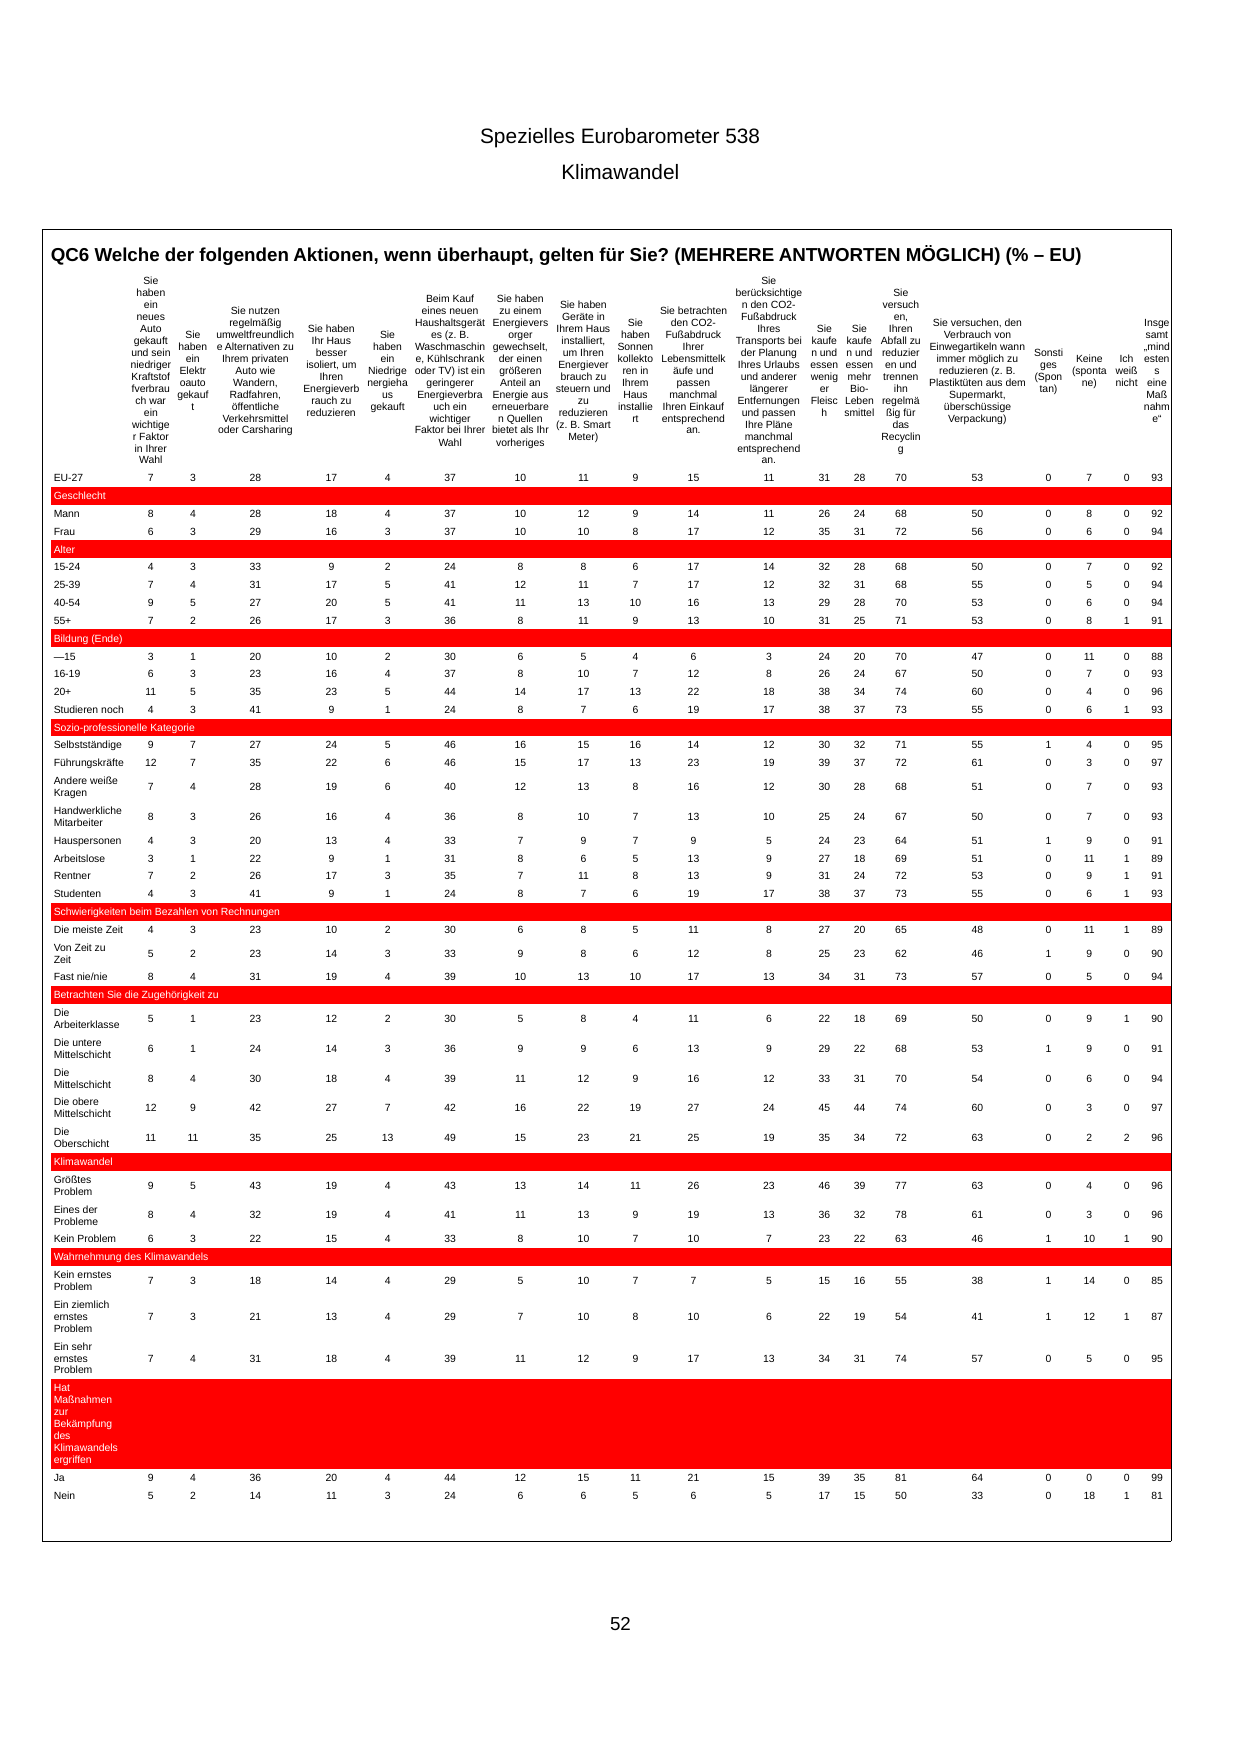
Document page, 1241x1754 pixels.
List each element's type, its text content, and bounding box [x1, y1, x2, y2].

table_cell 5 [730, 1487, 807, 1504]
table_cell 47 [924, 647, 1030, 665]
table_cell 0 [1030, 665, 1066, 683]
table_cell 0 [1112, 469, 1141, 487]
table_cell 5 [363, 736, 412, 754]
table_cell 6 [614, 701, 656, 718]
table_cell 15 [488, 754, 552, 772]
table_cell 95 [1141, 1337, 1171, 1379]
table_cell 7 [552, 701, 614, 718]
table_cell 9 [127, 1171, 174, 1200]
table_cell 0 [1112, 1337, 1141, 1379]
table_cell 7 [614, 665, 656, 683]
table_cell 8 [552, 1004, 614, 1033]
table_cell 11 [656, 1004, 730, 1033]
table_cell 28 [841, 558, 877, 576]
table_cell [841, 1248, 877, 1266]
table_cell 3 [174, 665, 211, 683]
table_cell 10 [552, 1266, 614, 1296]
table_cell 22 [656, 683, 730, 701]
table_cell 26 [211, 867, 299, 885]
table_cell [363, 1379, 412, 1469]
table_cell 11 [299, 1487, 363, 1504]
table_cell 11 [656, 921, 730, 938]
table_cell 55 [877, 1266, 924, 1296]
table_cell 12 [299, 1004, 363, 1033]
table_cell [924, 1379, 1030, 1469]
table_cell 0 [1112, 665, 1141, 683]
table_cell [1066, 1248, 1112, 1266]
table_cell Größtes Problem [51, 1171, 127, 1200]
table_cell 31 [841, 1063, 877, 1093]
table_cell 8 [730, 921, 807, 938]
table_cell 8 [127, 802, 174, 831]
table_cell 24 [841, 505, 877, 522]
table_cell 17 [656, 968, 730, 986]
table_cell 9 [299, 558, 363, 576]
table_cell 15 [656, 469, 730, 487]
table_cell 61 [924, 1200, 1030, 1230]
table_header Beim Kauf eines neuen Haushaltsgerätes (z. B. Waschmaschine, Kühlschrank oder TV) ist ein geringerer Energieverbrauch ein wichtiger Faktor bei Ihrer Wahl [412, 272, 488, 469]
table_cell [1141, 1248, 1171, 1266]
table_cell 49 [412, 1123, 488, 1153]
table_cell [730, 1153, 807, 1171]
table_cell 7 [1066, 802, 1112, 831]
table_cell 12 [552, 1063, 614, 1093]
table_cell 0 [1112, 772, 1141, 802]
table_cell [1030, 1153, 1066, 1171]
table_cell [614, 540, 656, 558]
table_cell 7 [614, 576, 656, 594]
table_cell 13 [656, 867, 730, 885]
table_cell 5 [730, 831, 807, 849]
table_cell 8 [552, 938, 614, 968]
table_cell 78 [877, 1200, 924, 1230]
table_cell [656, 986, 730, 1004]
table_cell 0 [1112, 523, 1141, 540]
table_cell 96 [1141, 1171, 1171, 1200]
table_cell 35 [211, 1123, 299, 1153]
table_cell [127, 1379, 174, 1469]
table_cell 91 [1141, 1034, 1171, 1063]
table_cell 4 [1066, 736, 1112, 754]
table_cell 11 [614, 1171, 656, 1200]
table_cell 17 [807, 1487, 841, 1504]
table_cell 11 [552, 867, 614, 885]
table_cell 3 [174, 1230, 211, 1248]
table_cell 9 [299, 849, 363, 867]
table_cell 7 [127, 469, 174, 487]
table_cell 20 [211, 831, 299, 849]
table_cell 70 [877, 469, 924, 487]
table_cell 19 [299, 772, 363, 802]
table_cell Die obere Mittelschicht [51, 1093, 127, 1123]
table_cell 0 [1030, 594, 1066, 612]
table_cell 6 [363, 772, 412, 802]
table_cell 12 [552, 1337, 614, 1379]
table_cell [1141, 540, 1171, 558]
table_cell 14 [730, 558, 807, 576]
table_cell 19 [299, 1171, 363, 1200]
table_cell 4 [363, 665, 412, 683]
table_cell [877, 629, 924, 647]
table_cell 41 [412, 1200, 488, 1230]
table_cell 41 [412, 594, 488, 612]
table_cell 4 [1066, 1171, 1112, 1200]
table_cell [730, 487, 807, 505]
table_cell 24 [730, 1093, 807, 1123]
table_cell 8 [614, 772, 656, 802]
table_cell 31 [211, 968, 299, 986]
table_cell 91 [1141, 612, 1171, 629]
table_header Sie betrachten den CO2-Fußabdruck Ihrer Lebensmittelkäufe und passen manchmal Ihren Einkauf entsprechend an. [656, 272, 730, 469]
table_cell 14 [211, 1487, 299, 1504]
table_cell 64 [924, 1469, 1030, 1487]
table_cell 8 [488, 885, 552, 903]
table_cell 17 [299, 576, 363, 594]
table_cell 42 [412, 1093, 488, 1123]
table_cell 12 [730, 772, 807, 802]
table_cell 25 [299, 1123, 363, 1153]
table_cell 44 [412, 1469, 488, 1487]
table_cell 3 [363, 867, 412, 885]
table_cell 37 [841, 885, 877, 903]
table_cell 9 [1066, 831, 1112, 849]
table_cell 10 [299, 921, 363, 938]
table_cell 0 [1112, 802, 1141, 831]
table_cell 24 [807, 647, 841, 665]
table_cell 13 [552, 772, 614, 802]
table_cell 12 [488, 772, 552, 802]
table_cell 23 [299, 683, 363, 701]
table_cell 3 [1066, 1200, 1112, 1230]
table_cell [656, 1153, 730, 1171]
table_cell 25-39 [51, 576, 127, 594]
table_cell 41 [211, 885, 299, 903]
table_cell 46 [924, 1230, 1030, 1248]
table_cell 5 [488, 1266, 552, 1296]
table_cell 9 [1066, 938, 1112, 968]
table_cell 8 [730, 938, 807, 968]
table_cell 0 [1030, 1487, 1066, 1504]
table_cell [1030, 487, 1066, 505]
table_cell 9 [127, 1469, 174, 1487]
table_cell 0 [1030, 802, 1066, 831]
table_cell 25 [807, 938, 841, 968]
table_cell 63 [877, 1230, 924, 1248]
table_cell 10 [730, 802, 807, 831]
table_cell 35 [211, 683, 299, 701]
table_cell 1 [1112, 701, 1141, 718]
table_cell 13 [730, 968, 807, 986]
table_cell 44 [412, 683, 488, 701]
table_cell 14 [488, 683, 552, 701]
table_cell 25 [807, 802, 841, 831]
table_cell [1141, 1379, 1171, 1469]
table_cell 6 [1066, 701, 1112, 718]
table_cell 13 [363, 1123, 412, 1153]
table_cell 11 [1066, 647, 1112, 665]
table_cell 31 [807, 612, 841, 629]
text QC6 Welche der folgenden Aktionen, wenn überhaupt, gelten für Sie? (MEHRERE ANTWORTEN MÖGLICH) (% – EU) [51, 244, 1162, 266]
table_cell 0 [1030, 754, 1066, 772]
table_cell 99 [1141, 1469, 1171, 1487]
table_cell 5 [1066, 1337, 1112, 1379]
table_cell 2 [174, 867, 211, 885]
table_cell [656, 540, 730, 558]
table_cell 5 [1066, 968, 1112, 986]
table_cell 5 [127, 938, 174, 968]
table_cell 6 [127, 1034, 174, 1063]
table_cell 16 [488, 1093, 552, 1123]
table_cell 33 [924, 1487, 1030, 1504]
table_cell 50 [877, 1487, 924, 1504]
table_cell 2 [174, 612, 211, 629]
table_cell 13 [552, 594, 614, 612]
table_cell 57 [924, 968, 1030, 986]
table_cell 5 [363, 594, 412, 612]
table_cell 9 [488, 938, 552, 968]
table_cell 10 [552, 1296, 614, 1337]
table_cell 15 [730, 1469, 807, 1487]
table_cell 35 [211, 754, 299, 772]
table_cell 28 [841, 772, 877, 802]
table_cell 0 [1030, 849, 1066, 867]
table_cell Hauspersonen [51, 831, 127, 849]
table_cell 95 [1141, 736, 1171, 754]
table_cell [730, 1379, 807, 1469]
table_cell 23 [211, 665, 299, 683]
table_header Insgesamt „mindestens eine Maßnahme“ [1141, 272, 1171, 469]
table_cell 3 [730, 647, 807, 665]
table_cell 0 [1030, 523, 1066, 540]
table_cell 6 [363, 754, 412, 772]
table_cell [614, 1379, 656, 1469]
table_cell 42 [211, 1093, 299, 1123]
table_cell [924, 1153, 1030, 1171]
table_cell 7 [1066, 558, 1112, 576]
table_cell 8 [552, 558, 614, 576]
table_cell 22 [807, 1004, 841, 1033]
table_cell 3 [174, 701, 211, 718]
table_cell Kein ernstes Problem [51, 1266, 127, 1296]
table_cell 18 [841, 1004, 877, 1033]
table_cell 2 [363, 921, 412, 938]
table_cell 6 [488, 647, 552, 665]
table_cell Arbeitslose [51, 849, 127, 867]
table_cell 39 [412, 1337, 488, 1379]
table_cell 11 [552, 469, 614, 487]
table_cell 24 [299, 736, 363, 754]
table_cell 90 [1141, 1230, 1171, 1248]
table_cell 31 [807, 867, 841, 885]
table_cell [1112, 1248, 1141, 1266]
table_cell [877, 1379, 924, 1469]
table_cell [1112, 540, 1141, 558]
table_cell 17 [656, 523, 730, 540]
table_cell 2 [174, 1487, 211, 1504]
table_cell 8 [614, 523, 656, 540]
table_cell 9 [1066, 1004, 1112, 1033]
table_header Sie haben Geräte in Ihrem Haus installiert, um Ihren Energieverbrauch zu steuern und zu reduzieren (z. B. Smart Meter) [552, 272, 614, 469]
table_cell 24 [807, 831, 841, 849]
table_cell [614, 629, 656, 647]
table_cell 11 [127, 1123, 174, 1153]
table_cell 16 [299, 665, 363, 683]
table_cell [924, 629, 1030, 647]
table_cell 63 [924, 1123, 1030, 1153]
table_cell 94 [1141, 523, 1171, 540]
table_cell 69 [877, 849, 924, 867]
table_cell 16-19 [51, 665, 127, 683]
table_cell [841, 986, 877, 1004]
table_cell [841, 540, 877, 558]
table_cell 3 [174, 469, 211, 487]
table_cell 12 [730, 736, 807, 754]
table_cell 22 [841, 1230, 877, 1248]
table_cell 17 [730, 885, 807, 903]
table_cell 4 [127, 558, 174, 576]
table_cell 0 [1030, 1171, 1066, 1200]
table_cell 43 [412, 1171, 488, 1200]
table_cell 30 [412, 921, 488, 938]
table_cell 26 [656, 1171, 730, 1200]
table_cell 17 [299, 867, 363, 885]
table_cell 43 [211, 1171, 299, 1200]
table_cell [877, 903, 924, 921]
table_cell 4 [363, 1266, 412, 1296]
table_cell [1030, 903, 1066, 921]
table_cell 9 [488, 1034, 552, 1063]
table_cell 10 [614, 968, 656, 986]
table_cell 1 [1112, 612, 1141, 629]
table_cell Klimawandel [51, 1153, 614, 1171]
table_cell 0 [1112, 1469, 1141, 1487]
table_cell 1 [174, 1004, 211, 1033]
table_cell 31 [807, 469, 841, 487]
table_cell 9 [127, 736, 174, 754]
table_cell 13 [730, 1337, 807, 1379]
table_cell 33 [807, 1063, 841, 1093]
table_cell 0 [1030, 867, 1066, 885]
table_cell [841, 1379, 877, 1469]
table_cell 54 [877, 1296, 924, 1337]
table_cell 9 [614, 1200, 656, 1230]
table_cell 13 [299, 831, 363, 849]
table_cell 14 [656, 505, 730, 522]
table_cell 4 [174, 576, 211, 594]
table_header Sie haben Sonnenkollektoren in Ihrem Haus installiert [614, 272, 656, 469]
table_cell 4 [363, 1296, 412, 1337]
table_cell 8 [127, 1063, 174, 1093]
table_cell 30 [807, 772, 841, 802]
table_cell 70 [877, 594, 924, 612]
table_cell 20 [299, 1469, 363, 1487]
table_cell 20 [299, 594, 363, 612]
table_cell 63 [924, 1171, 1030, 1200]
table_cell [730, 719, 807, 736]
table_cell 7 [1066, 665, 1112, 683]
table_cell 93 [1141, 885, 1171, 903]
table_cell 17 [656, 576, 730, 594]
table_cell 8 [1066, 505, 1112, 522]
table_cell 1 [1112, 1230, 1141, 1248]
table_cell 7 [174, 736, 211, 754]
table_cell 10 [488, 968, 552, 986]
table_cell 11 [174, 1123, 211, 1153]
table_cell 57 [924, 1337, 1030, 1379]
table_cell 17 [299, 469, 363, 487]
table_cell 94 [1141, 576, 1171, 594]
table_cell 4 [363, 1469, 412, 1487]
table_cell 11 [488, 1063, 552, 1093]
table_cell 92 [1141, 558, 1171, 576]
table_cell 11 [488, 1200, 552, 1230]
table_cell 0 [1030, 505, 1066, 522]
table_cell 28 [211, 505, 299, 522]
table_cell 23 [656, 754, 730, 772]
table_cell 35 [412, 867, 488, 885]
table_cell 68 [877, 1034, 924, 1063]
table_cell [488, 1248, 552, 1266]
table_cell 5 [127, 1004, 174, 1033]
table_cell 18 [1066, 1487, 1112, 1504]
table_cell Nein [51, 1487, 127, 1504]
table_cell 12 [488, 1469, 552, 1487]
table_cell 31 [211, 576, 299, 594]
table_cell 53 [924, 469, 1030, 487]
table_cell 3 [174, 831, 211, 849]
table_cell 70 [877, 647, 924, 665]
table_cell 28 [841, 594, 877, 612]
table_cell 6 [488, 1487, 552, 1504]
table_cell 2 [1066, 1123, 1112, 1153]
table_cell 11 [552, 576, 614, 594]
table_cell [1141, 719, 1171, 736]
table_cell 1 [1112, 1487, 1141, 1504]
table_cell 94 [1141, 968, 1171, 986]
table_cell 60 [924, 1093, 1030, 1123]
table_cell [807, 629, 841, 647]
table_cell [807, 986, 841, 1004]
table_header Sie versuchen, Ihren Abfall zu reduzieren und trennen ihn regelmäßig für das Recycling [877, 272, 924, 469]
table_cell 0 [1112, 754, 1141, 772]
table_cell 72 [877, 867, 924, 885]
table_cell 96 [1141, 683, 1171, 701]
table_cell 97 [1141, 754, 1171, 772]
table_cell 39 [807, 1469, 841, 1487]
table_cell [730, 540, 807, 558]
table_cell 69 [877, 1004, 924, 1033]
table_cell 0 [1030, 885, 1066, 903]
table_cell 11 [488, 594, 552, 612]
table_cell 7 [552, 885, 614, 903]
table_header Ich weiß nicht [1112, 272, 1141, 469]
table_cell 73 [877, 968, 924, 986]
table_cell 0 [1030, 1004, 1066, 1033]
table_cell 16 [614, 736, 656, 754]
table_cell 51 [924, 772, 1030, 802]
table_cell 67 [877, 665, 924, 683]
table_cell [614, 903, 656, 921]
table_cell 93 [1141, 665, 1171, 683]
table_cell 28 [841, 469, 877, 487]
table_cell 6 [1066, 885, 1112, 903]
table_cell 4 [363, 505, 412, 522]
table_cell 17 [552, 683, 614, 701]
table_header Sie haben zu einem Energieversorger gewechselt, der einen größeren Anteil an Energie aus erneuerbaren Quellen bietet als Ihr vorheriges [488, 272, 552, 469]
table_cell [614, 487, 656, 505]
table_cell 68 [877, 576, 924, 594]
table_cell 4 [174, 968, 211, 986]
table_cell 41 [211, 701, 299, 718]
table_cell 0 [1112, 1093, 1141, 1123]
table_cell 5 [363, 683, 412, 701]
table_cell 9 [1066, 1034, 1112, 1063]
table_cell 24 [841, 867, 877, 885]
table_cell 73 [877, 701, 924, 718]
table_cell 0 [1030, 558, 1066, 576]
table_cell 0 [1112, 938, 1141, 968]
table_cell 14 [1066, 1266, 1112, 1296]
table_cell 11 [552, 612, 614, 629]
table_cell [1141, 903, 1171, 921]
table_cell 11 [730, 505, 807, 522]
table_cell 1 [1030, 1230, 1066, 1248]
table_cell 4 [363, 1230, 412, 1248]
table_cell 0 [1030, 1063, 1066, 1093]
table_cell 96 [1141, 1200, 1171, 1230]
table_cell Alter [51, 540, 614, 558]
table_cell 23 [552, 1123, 614, 1153]
table_cell 31 [211, 1337, 299, 1379]
table_cell 30 [412, 1004, 488, 1033]
table_cell [924, 1248, 1030, 1266]
table_cell 6 [127, 665, 174, 683]
table_cell 19 [656, 885, 730, 903]
table_cell 31 [841, 968, 877, 986]
table_cell [730, 629, 807, 647]
table_cell [877, 719, 924, 736]
table_cell 36 [211, 1469, 299, 1487]
table_cell 13 [488, 1171, 552, 1200]
table_cell [656, 629, 730, 647]
table_cell 0 [1112, 683, 1141, 701]
table_cell 0 [1030, 772, 1066, 802]
table_cell 4 [1066, 683, 1112, 701]
table_cell 12 [730, 576, 807, 594]
table_cell 44 [841, 1093, 877, 1123]
table_cell 8 [488, 665, 552, 683]
table_cell 2 [363, 1004, 412, 1033]
table_cell [841, 629, 877, 647]
table_cell 1 [1030, 1034, 1066, 1063]
table_cell 74 [877, 1093, 924, 1123]
table_cell 3 [174, 1296, 211, 1337]
table_cell Mann [51, 505, 127, 522]
table_cell 87 [1141, 1296, 1171, 1337]
table_cell 8 [552, 921, 614, 938]
table_cell 46 [807, 1171, 841, 1200]
table_cell Fast nie/nie [51, 968, 127, 986]
table_cell 48 [924, 921, 1030, 938]
table_cell 56 [924, 523, 1030, 540]
table_cell 2 [1112, 1123, 1141, 1153]
table_cell 4 [127, 831, 174, 849]
table_cell 46 [924, 938, 1030, 968]
table_cell 39 [807, 754, 841, 772]
table_cell 46 [412, 736, 488, 754]
table_cell 0 [1030, 1200, 1066, 1230]
table_cell 0 [1112, 558, 1141, 576]
table_cell 10 [656, 1230, 730, 1248]
table_header Sie berücksichtigen den CO2-Fußabdruck Ihres Transports bei der Planung Ihres Urlaubs und anderer längerer Entfernungen und passen Ihre Pläne manchmal entsprechend an. [730, 272, 807, 469]
table_cell 6 [488, 921, 552, 938]
table_cell [924, 986, 1030, 1004]
table_cell 20+ [51, 683, 127, 701]
table_cell Ein ziemlich ernstes Problem [51, 1296, 127, 1337]
table_cell 19 [841, 1296, 877, 1337]
table_cell [363, 1248, 412, 1266]
table_cell 4 [363, 968, 412, 986]
table_cell 71 [877, 612, 924, 629]
table_cell 0 [1112, 831, 1141, 849]
table_cell [1112, 1379, 1141, 1469]
table_cell [1112, 719, 1141, 736]
table_cell 72 [877, 1123, 924, 1153]
table_cell 15 [841, 1487, 877, 1504]
table_cell 3 [174, 921, 211, 938]
table_cell 11 [488, 1337, 552, 1379]
table_cell 22 [299, 754, 363, 772]
table_cell 50 [924, 558, 1030, 576]
table_cell 6 [614, 1034, 656, 1063]
table_cell Von Zeit zu Zeit [51, 938, 127, 968]
table_cell 4 [174, 505, 211, 522]
table_cell [877, 1153, 924, 1171]
table_cell 20 [841, 921, 877, 938]
table_cell 27 [807, 849, 841, 867]
table_cell [1066, 1153, 1112, 1171]
table_cell 27 [299, 1093, 363, 1123]
table_cell 4 [174, 1200, 211, 1230]
table_cell 6 [614, 938, 656, 968]
table_cell 33 [412, 831, 488, 849]
table_cell 7 [127, 576, 174, 594]
table_cell —15 [51, 647, 127, 665]
table_cell [1066, 903, 1112, 921]
table_cell [552, 1248, 614, 1266]
table_cell 37 [412, 469, 488, 487]
table_cell 9 [174, 1093, 211, 1123]
table_cell 93 [1141, 469, 1171, 487]
table_cell 7 [614, 831, 656, 849]
table_cell 1 [1030, 831, 1066, 849]
table_cell 30 [412, 647, 488, 665]
table_cell 24 [412, 885, 488, 903]
table_cell 3 [1066, 1093, 1112, 1123]
table_cell 65 [877, 921, 924, 938]
table_cell 12 [730, 523, 807, 540]
table_cell 13 [552, 1200, 614, 1230]
table_cell 8 [488, 612, 552, 629]
table_cell 61 [924, 754, 1030, 772]
table_cell 6 [127, 1230, 174, 1248]
table_cell 3 [174, 1266, 211, 1296]
table_cell 3 [127, 849, 174, 867]
table_cell 62 [877, 938, 924, 968]
table_cell 32 [211, 1200, 299, 1230]
table_cell 2 [174, 938, 211, 968]
table_cell 5 [363, 576, 412, 594]
table_cell 31 [841, 1337, 877, 1379]
table_cell 26 [211, 802, 299, 831]
table_cell 0 [1112, 505, 1141, 522]
table_cell Ja [51, 1469, 127, 1487]
table_cell [877, 540, 924, 558]
table_cell 3 [174, 558, 211, 576]
table_cell Studenten [51, 885, 127, 903]
table_cell [730, 1248, 807, 1266]
table_cell 3 [363, 523, 412, 540]
table_cell 90 [1141, 938, 1171, 968]
table_cell [807, 1248, 841, 1266]
table_cell 4 [174, 772, 211, 802]
table_cell 1 [174, 1034, 211, 1063]
table_cell 15 [552, 1469, 614, 1487]
table_cell 68 [877, 772, 924, 802]
table_cell [1112, 1153, 1141, 1171]
table_cell 4 [363, 1200, 412, 1230]
table_cell 9 [656, 831, 730, 849]
table_cell 38 [807, 701, 841, 718]
table_cell 11 [127, 683, 174, 701]
table_cell 3 [127, 647, 174, 665]
table_cell 6 [1066, 1063, 1112, 1093]
table_cell 15-24 [51, 558, 127, 576]
table_cell 18 [730, 683, 807, 701]
table_cell 1 [363, 885, 412, 903]
table_cell Sozio-professionelle Kategorie [51, 719, 614, 736]
table_cell 21 [211, 1296, 299, 1337]
table_cell 0 [1112, 1034, 1141, 1063]
table_cell 0 [1112, 736, 1141, 754]
table_cell 7 [127, 1266, 174, 1296]
table_cell 50 [924, 505, 1030, 522]
table_header Sie nutzen regelmäßig umweltfreundliche Alternativen zu Ihrem privaten Auto wie Wandern, Radfahren, öffentliche Verkehrsmittel oder Carsharing [211, 272, 299, 469]
table_cell 37 [412, 505, 488, 522]
table_cell 3 [363, 938, 412, 968]
table_cell 17 [552, 754, 614, 772]
table_cell 4 [127, 885, 174, 903]
table_cell 35 [807, 1123, 841, 1153]
table_cell 35 [841, 1469, 877, 1487]
table_cell 13 [656, 1034, 730, 1063]
table_cell 12 [488, 576, 552, 594]
table_cell 34 [841, 683, 877, 701]
table_cell 33 [412, 1230, 488, 1248]
table_cell 29 [807, 594, 841, 612]
table_cell 8 [488, 701, 552, 718]
table_cell 50 [924, 665, 1030, 683]
table_cell 6 [614, 885, 656, 903]
table_cell 1 [1030, 1266, 1066, 1296]
table_cell [1030, 540, 1066, 558]
table_cell 13 [730, 1200, 807, 1230]
table_cell 53 [924, 612, 1030, 629]
table_cell Selbstständige [51, 736, 127, 754]
table_cell 11 [614, 1469, 656, 1487]
table_cell 7 [1066, 469, 1112, 487]
table_cell 23 [807, 1230, 841, 1248]
table_cell Die untere Mittelschicht [51, 1034, 127, 1063]
table_cell 12 [127, 754, 174, 772]
table_cell [614, 719, 656, 736]
table_cell 28 [211, 469, 299, 487]
table_cell 27 [211, 736, 299, 754]
table_cell 7 [656, 1266, 730, 1296]
table_cell [924, 719, 1030, 736]
table_cell 1 [1030, 1296, 1066, 1337]
table_cell 1 [1112, 1296, 1141, 1337]
table_cell 6 [127, 523, 174, 540]
table_cell 7 [127, 612, 174, 629]
table_cell 19 [299, 968, 363, 986]
table_cell 5 [174, 683, 211, 701]
table_cell 5 [614, 921, 656, 938]
table_cell [1030, 629, 1066, 647]
table_cell [807, 540, 841, 558]
table_cell 22 [807, 1296, 841, 1337]
table_cell 0 [1030, 576, 1066, 594]
table_cell 4 [363, 831, 412, 849]
table_cell 19 [730, 754, 807, 772]
table_cell 9 [552, 1034, 614, 1063]
table_cell 0 [1112, 1171, 1141, 1200]
table_cell [174, 1379, 211, 1469]
table_cell 8 [488, 802, 552, 831]
table_cell 3 [174, 885, 211, 903]
table_cell 5 [127, 1487, 174, 1504]
table_cell 8 [488, 1230, 552, 1248]
table_cell [1066, 629, 1112, 647]
table_cell 5 [1066, 576, 1112, 594]
table_cell 9 [614, 612, 656, 629]
table_cell 0 [1030, 701, 1066, 718]
table_cell 13 [614, 683, 656, 701]
table_header Sie haben Ihr Haus besser isoliert, um Ihren Energieverbrauch zu reduzieren [299, 272, 363, 469]
table_cell EU-27 [51, 469, 127, 487]
table_cell [807, 1153, 841, 1171]
table_cell 9 [614, 1337, 656, 1379]
table_cell 64 [877, 831, 924, 849]
table_cell 0 [1112, 1200, 1141, 1230]
table_cell 7 [614, 1266, 656, 1296]
table_cell 70 [877, 1063, 924, 1093]
table_cell 24 [841, 802, 877, 831]
table_cell 85 [1141, 1266, 1171, 1296]
table_cell 91 [1141, 867, 1171, 885]
table_cell 0 [1112, 647, 1141, 665]
table_cell 10 [552, 802, 614, 831]
table_header Sie versuchen, den Verbrauch von Einwegartikeln wann immer möglich zu reduzieren (z. B. Plastiktüten aus dem Supermarkt, überschüssige Verpackung) [924, 272, 1030, 469]
table_cell Die Oberschicht [51, 1123, 127, 1153]
table_cell [656, 903, 730, 921]
table_cell 9 [299, 701, 363, 718]
table_cell 5 [488, 1004, 552, 1033]
table_cell 8 [127, 1200, 174, 1230]
table_cell 1 [1112, 885, 1141, 903]
table_cell 19 [614, 1093, 656, 1123]
table_cell [1112, 903, 1141, 921]
table_cell 6 [1066, 523, 1112, 540]
table_cell 7 [488, 867, 552, 885]
table_cell 23 [841, 938, 877, 968]
table_cell [211, 1379, 299, 1469]
table_cell [807, 903, 841, 921]
table_cell 20 [841, 647, 877, 665]
table_cell 13 [614, 754, 656, 772]
table_cell 37 [412, 665, 488, 683]
table_cell [730, 903, 807, 921]
table_cell 71 [877, 736, 924, 754]
table_cell Eines der Probleme [51, 1200, 127, 1230]
table_cell 1 [1112, 849, 1141, 867]
table_cell 55 [924, 701, 1030, 718]
table_cell 24 [211, 1034, 299, 1063]
table_cell 41 [924, 1296, 1030, 1337]
table_cell [656, 1248, 730, 1266]
table_cell 55 [924, 576, 1030, 594]
table_cell 8 [488, 849, 552, 867]
table_cell 74 [877, 1337, 924, 1379]
table_cell 22 [211, 1230, 299, 1248]
table_cell 90 [1141, 1004, 1171, 1033]
table_cell 25 [656, 1123, 730, 1153]
table_cell Führungskräfte [51, 754, 127, 772]
table_cell 7 [614, 802, 656, 831]
table_cell 77 [877, 1171, 924, 1200]
table_cell 0 [1112, 1266, 1141, 1296]
table_cell 91 [1141, 831, 1171, 849]
table_cell 7 [1066, 772, 1112, 802]
table_cell 17 [299, 612, 363, 629]
table_cell [1066, 1379, 1112, 1469]
table_cell 29 [412, 1266, 488, 1296]
table_cell 9 [730, 867, 807, 885]
table_cell 38 [807, 683, 841, 701]
table_cell 15 [807, 1266, 841, 1296]
table_cell 36 [412, 1034, 488, 1063]
table_cell 68 [877, 505, 924, 522]
table_cell Geschlecht [51, 487, 614, 505]
table_cell 0 [1112, 968, 1141, 986]
table_cell 8 [730, 665, 807, 683]
table_cell 93 [1141, 772, 1171, 802]
table_header [51, 272, 127, 469]
table_cell 0 [1030, 647, 1066, 665]
table_cell 53 [924, 1034, 1030, 1063]
table_cell 10 [299, 647, 363, 665]
table_cell 31 [412, 849, 488, 867]
table_cell 7 [363, 1093, 412, 1123]
table_cell [877, 986, 924, 1004]
table_cell 0 [1066, 1469, 1112, 1487]
table_cell 5 [614, 1487, 656, 1504]
table_cell 6 [730, 1296, 807, 1337]
table_cell 72 [877, 523, 924, 540]
table_cell 1 [1112, 1004, 1141, 1033]
table_cell 89 [1141, 921, 1171, 938]
table_cell 51 [924, 849, 1030, 867]
table_cell 7 [127, 1296, 174, 1337]
table_cell 10 [552, 1230, 614, 1248]
table_cell 9 [614, 469, 656, 487]
table_cell 1 [363, 849, 412, 867]
table_cell 55 [924, 885, 1030, 903]
table_cell 3 [174, 802, 211, 831]
table_cell 9 [614, 1063, 656, 1093]
table_cell 29 [807, 1034, 841, 1063]
table_cell 94 [1141, 594, 1171, 612]
table_cell 20 [211, 647, 299, 665]
table_cell 6 [730, 1004, 807, 1033]
table_cell [807, 1379, 841, 1469]
table_cell 13 [299, 1296, 363, 1337]
table_cell 4 [174, 1469, 211, 1487]
table_cell [299, 1379, 363, 1469]
table_cell [1141, 986, 1171, 1004]
table_cell 4 [363, 469, 412, 487]
table_cell 40 [412, 772, 488, 802]
table_cell 32 [807, 576, 841, 594]
table_cell 0 [1030, 921, 1066, 938]
table_cell 36 [807, 1200, 841, 1230]
table_cell 9 [730, 849, 807, 867]
table_cell 9 [730, 1034, 807, 1063]
table_cell 67 [877, 802, 924, 831]
table_cell 81 [1141, 1487, 1171, 1504]
table_cell 18 [299, 1337, 363, 1379]
table_cell 25 [841, 612, 877, 629]
table_cell 12 [656, 938, 730, 968]
table_cell 12 [1066, 1296, 1112, 1337]
table_cell [1112, 629, 1141, 647]
table_cell 14 [299, 938, 363, 968]
table_cell [656, 487, 730, 505]
table_cell 5 [174, 1171, 211, 1200]
table_cell [552, 1379, 614, 1469]
table_cell 32 [841, 1200, 877, 1230]
table_cell [924, 487, 1030, 505]
table_cell 19 [656, 1200, 730, 1230]
table_cell 5 [614, 849, 656, 867]
table_cell 17 [656, 558, 730, 576]
table_cell 94 [1141, 1063, 1171, 1093]
table_cell 39 [412, 1063, 488, 1093]
table_cell 8 [127, 968, 174, 986]
table_cell 33 [412, 938, 488, 968]
table_cell 73 [877, 885, 924, 903]
table_cell 26 [807, 665, 841, 683]
table_cell 10 [552, 665, 614, 683]
table_cell 51 [924, 831, 1030, 849]
table_cell 34 [807, 1337, 841, 1379]
table_cell Ein sehr ernstes Problem [51, 1337, 127, 1379]
table_cell 38 [807, 885, 841, 903]
table_cell [1066, 986, 1112, 1004]
table_cell [1066, 719, 1112, 736]
table_cell [488, 1379, 552, 1469]
table_cell Frau [51, 523, 127, 540]
table_cell 1 [174, 647, 211, 665]
table_cell 18 [299, 505, 363, 522]
table_cell 26 [807, 505, 841, 522]
table_cell 10 [488, 505, 552, 522]
table_cell 60 [924, 683, 1030, 701]
table_cell 38 [924, 1266, 1030, 1296]
table_cell 6 [552, 849, 614, 867]
table_cell [841, 1153, 877, 1171]
table_cell 5 [174, 594, 211, 612]
table_cell 4 [363, 1063, 412, 1093]
table_cell 31 [841, 523, 877, 540]
table_header Sie kaufen und essen weniger Fleisch [807, 272, 841, 469]
table_cell [1112, 986, 1141, 1004]
table_cell 18 [841, 849, 877, 867]
table_cell 13 [656, 849, 730, 867]
table_cell 4 [127, 921, 174, 938]
table_cell 8 [488, 558, 552, 576]
table_cell 30 [807, 736, 841, 754]
table_cell 21 [656, 1469, 730, 1487]
table_cell 37 [841, 701, 877, 718]
table_cell 23 [211, 921, 299, 938]
table_cell 19 [730, 1123, 807, 1153]
table_cell 50 [924, 1004, 1030, 1033]
table_cell [1141, 629, 1171, 647]
table_cell 32 [841, 736, 877, 754]
table_cell 0 [1112, 576, 1141, 594]
table_cell 19 [299, 1200, 363, 1230]
table_cell 7 [127, 867, 174, 885]
table_cell 97 [1141, 1093, 1171, 1123]
table_cell 34 [841, 1123, 877, 1153]
table_cell 11 [1066, 921, 1112, 938]
table_cell 27 [211, 594, 299, 612]
table_cell 27 [656, 1093, 730, 1123]
table_cell 4 [127, 701, 174, 718]
table_cell [924, 540, 1030, 558]
table_cell [1141, 1153, 1171, 1171]
table_cell [841, 487, 877, 505]
table_cell 3 [363, 1487, 412, 1504]
table_cell Hat Maßnahmen zur Bekämpfung des Klimawandels ergriffen [51, 1379, 127, 1469]
table_cell 16 [488, 736, 552, 754]
table_cell 10 [614, 594, 656, 612]
table_cell [877, 1248, 924, 1266]
table_cell [614, 986, 656, 1004]
table_cell 17 [730, 701, 807, 718]
table_cell 33 [211, 558, 299, 576]
table_cell [1030, 1248, 1066, 1266]
table_cell Handwerkliche Mitarbeiter [51, 802, 127, 831]
table_cell 72 [877, 754, 924, 772]
table_cell 0 [1112, 1063, 1141, 1093]
table_header Sie haben ein Elektroauto gekauft [174, 272, 211, 469]
table_cell [877, 487, 924, 505]
table_cell 12 [552, 505, 614, 522]
table_cell 3 [174, 523, 211, 540]
table_cell 23 [730, 1171, 807, 1200]
table_cell Bildung (Ende) [51, 629, 614, 647]
table_cell [807, 719, 841, 736]
table_cell 5 [730, 1266, 807, 1296]
table_cell 31 [841, 576, 877, 594]
table_cell Schwierigkeiten beim Bezahlen von Rechnungen [51, 903, 614, 921]
table_cell 9 [299, 885, 363, 903]
table_cell 46 [412, 754, 488, 772]
table_cell 10 [656, 1296, 730, 1337]
table_cell 8 [127, 505, 174, 522]
table_cell 10 [730, 612, 807, 629]
table_cell [841, 719, 877, 736]
table_cell 15 [552, 736, 614, 754]
table_cell 9 [614, 505, 656, 522]
table_cell 2 [363, 558, 412, 576]
table_cell 3 [363, 1034, 412, 1063]
table_cell 23 [841, 831, 877, 849]
table_cell Die Arbeiterklasse [51, 1004, 127, 1033]
table_cell 0 [1030, 683, 1066, 701]
table_cell 14 [552, 1171, 614, 1200]
table_cell Rentner [51, 867, 127, 885]
table_cell 6 [656, 1487, 730, 1504]
table_cell [1030, 719, 1066, 736]
table_cell [412, 1379, 488, 1469]
table_cell 7 [730, 1230, 807, 1248]
table_cell 8 [614, 867, 656, 885]
table_header Sonstiges (Spontan) [1030, 272, 1066, 469]
table_cell 36 [412, 612, 488, 629]
table_cell 8 [1066, 612, 1112, 629]
table_cell 6 [656, 647, 730, 665]
table_cell 18 [299, 1063, 363, 1093]
table_cell 10 [488, 469, 552, 487]
table_cell 4 [614, 647, 656, 665]
table_cell 13 [656, 612, 730, 629]
table_cell 1 [363, 701, 412, 718]
table_cell 11 [1066, 849, 1112, 867]
table_cell 4 [174, 1337, 211, 1379]
table_cell 7 [174, 754, 211, 772]
table_cell 36 [412, 802, 488, 831]
table_cell 40-54 [51, 594, 127, 612]
table_cell 1 [1112, 921, 1141, 938]
table_cell 29 [211, 523, 299, 540]
table_cell 88 [1141, 647, 1171, 665]
table_cell 26 [211, 612, 299, 629]
table_cell 13 [730, 594, 807, 612]
table_cell 39 [841, 1171, 877, 1200]
table_header Sie haben ein Niedrigenergiehaus gekauft [363, 272, 412, 469]
table_cell 0 [1030, 1469, 1066, 1487]
table_cell Die meiste Zeit [51, 921, 127, 938]
table_cell 24 [412, 701, 488, 718]
table_cell 4 [174, 1063, 211, 1093]
table_cell 37 [412, 523, 488, 540]
table_cell 3 [1066, 754, 1112, 772]
table_cell 0 [1030, 469, 1066, 487]
table_cell 53 [924, 594, 1030, 612]
table_cell 10 [1066, 1230, 1112, 1248]
table_cell 34 [807, 968, 841, 986]
table_cell [1141, 487, 1171, 505]
table_cell 4 [614, 1004, 656, 1033]
table_cell 17 [656, 1337, 730, 1379]
table_cell 7 [488, 831, 552, 849]
table_cell [924, 903, 1030, 921]
table_cell 1 [1112, 867, 1141, 885]
table_cell 19 [656, 701, 730, 718]
table_cell 1 [1030, 938, 1066, 968]
table_cell 50 [924, 802, 1030, 831]
table_cell 18 [211, 1266, 299, 1296]
table_cell 96 [1141, 1123, 1171, 1153]
table_cell 14 [656, 736, 730, 754]
table_cell [1112, 487, 1141, 505]
table_cell 81 [877, 1469, 924, 1487]
table_cell 68 [877, 558, 924, 576]
table_cell Studieren noch [51, 701, 127, 718]
table_cell 16 [656, 772, 730, 802]
table_cell [1030, 986, 1066, 1004]
table_header Sie kaufen und essen mehr Bio-Lebensmittel [841, 272, 877, 469]
table_cell [807, 487, 841, 505]
table_cell 92 [1141, 505, 1171, 522]
table_cell 16 [841, 1266, 877, 1296]
table_cell 0 [1030, 1337, 1066, 1379]
table_cell [656, 1379, 730, 1469]
table_cell 35 [807, 523, 841, 540]
table_cell 74 [877, 683, 924, 701]
table_cell 0 [1030, 612, 1066, 629]
table_cell 89 [1141, 849, 1171, 867]
table_cell 3 [363, 612, 412, 629]
table_cell 30 [211, 1063, 299, 1093]
table_cell [1066, 540, 1112, 558]
table_cell 0 [1030, 968, 1066, 986]
table_cell 7 [614, 1230, 656, 1248]
table_cell 54 [924, 1063, 1030, 1093]
table_cell 55 [924, 736, 1030, 754]
table_cell 9 [1066, 867, 1112, 885]
table_cell 12 [656, 665, 730, 683]
table_cell 29 [412, 1296, 488, 1337]
table_cell 9 [127, 594, 174, 612]
table_cell [656, 719, 730, 736]
table_cell 28 [211, 772, 299, 802]
table_cell 22 [211, 849, 299, 867]
table_header Keine (spontane) [1066, 272, 1112, 469]
table_cell [412, 1248, 488, 1266]
table_cell 14 [299, 1266, 363, 1296]
table_cell [614, 1153, 656, 1171]
table_header Sie haben ein neues Auto gekauft und sein niedriger Kraftstoffverbrauch war ein wichtiger Faktor in Ihrer Wahl [127, 272, 174, 469]
table_cell Betrachten Sie die Zugehörigkeit zu [51, 986, 614, 1004]
table_cell 16 [656, 594, 730, 612]
table_cell [730, 986, 807, 1004]
table_cell 14 [299, 1034, 363, 1063]
table_cell 22 [841, 1034, 877, 1063]
table_cell 10 [488, 523, 552, 540]
table_cell 9 [552, 831, 614, 849]
table_cell 23 [211, 1004, 299, 1033]
table_cell Andere weiße Kragen [51, 772, 127, 802]
table_cell 16 [656, 1063, 730, 1093]
table_cell Kein Problem [51, 1230, 127, 1248]
table_cell 41 [412, 576, 488, 594]
table_cell 32 [807, 558, 841, 576]
table_cell 7 [127, 772, 174, 802]
table_cell 24 [841, 665, 877, 683]
table_cell 12 [730, 1063, 807, 1093]
table_cell 93 [1141, 802, 1171, 831]
table_cell 6 [614, 558, 656, 576]
table_cell 55+ [51, 612, 127, 629]
table_cell 24 [412, 1487, 488, 1504]
table_cell 4 [363, 1171, 412, 1200]
table_cell 13 [656, 802, 730, 831]
table_cell 37 [841, 754, 877, 772]
table_cell 39 [412, 968, 488, 986]
table_cell 13 [552, 968, 614, 986]
table_cell [1030, 1379, 1066, 1469]
table_cell 22 [552, 1093, 614, 1123]
table_cell [841, 903, 877, 921]
table_cell 16 [299, 523, 363, 540]
table_cell 4 [363, 802, 412, 831]
table_cell 7 [488, 1296, 552, 1337]
table_cell 53 [924, 867, 1030, 885]
table_cell 15 [488, 1123, 552, 1153]
table_cell 6 [1066, 594, 1112, 612]
table_cell 27 [807, 921, 841, 938]
table_cell 45 [807, 1093, 841, 1123]
table_cell Die Mittelschicht [51, 1063, 127, 1093]
table_cell 4 [363, 1337, 412, 1379]
table_cell 0 [1112, 594, 1141, 612]
table_cell 21 [614, 1123, 656, 1153]
table_cell 0 [1030, 1093, 1066, 1123]
table_cell 1 [1030, 736, 1066, 754]
table_cell 15 [299, 1230, 363, 1248]
table_cell 6 [552, 1487, 614, 1504]
table_cell 16 [299, 802, 363, 831]
table_cell 2 [363, 647, 412, 665]
table_cell 5 [552, 647, 614, 665]
table_cell 24 [412, 558, 488, 576]
table_cell 93 [1141, 701, 1171, 718]
table_cell [614, 1248, 656, 1266]
table_cell Wahrnehmung des Klimawandels [51, 1248, 363, 1266]
table_cell 10 [552, 523, 614, 540]
table_cell 23 [211, 938, 299, 968]
table_cell 12 [127, 1093, 174, 1123]
table_cell [1066, 487, 1112, 505]
table_cell 8 [614, 1296, 656, 1337]
table_cell 0 [1030, 1123, 1066, 1153]
table_cell 11 [730, 469, 807, 487]
table_cell 1 [174, 849, 211, 867]
table_cell 7 [127, 1337, 174, 1379]
